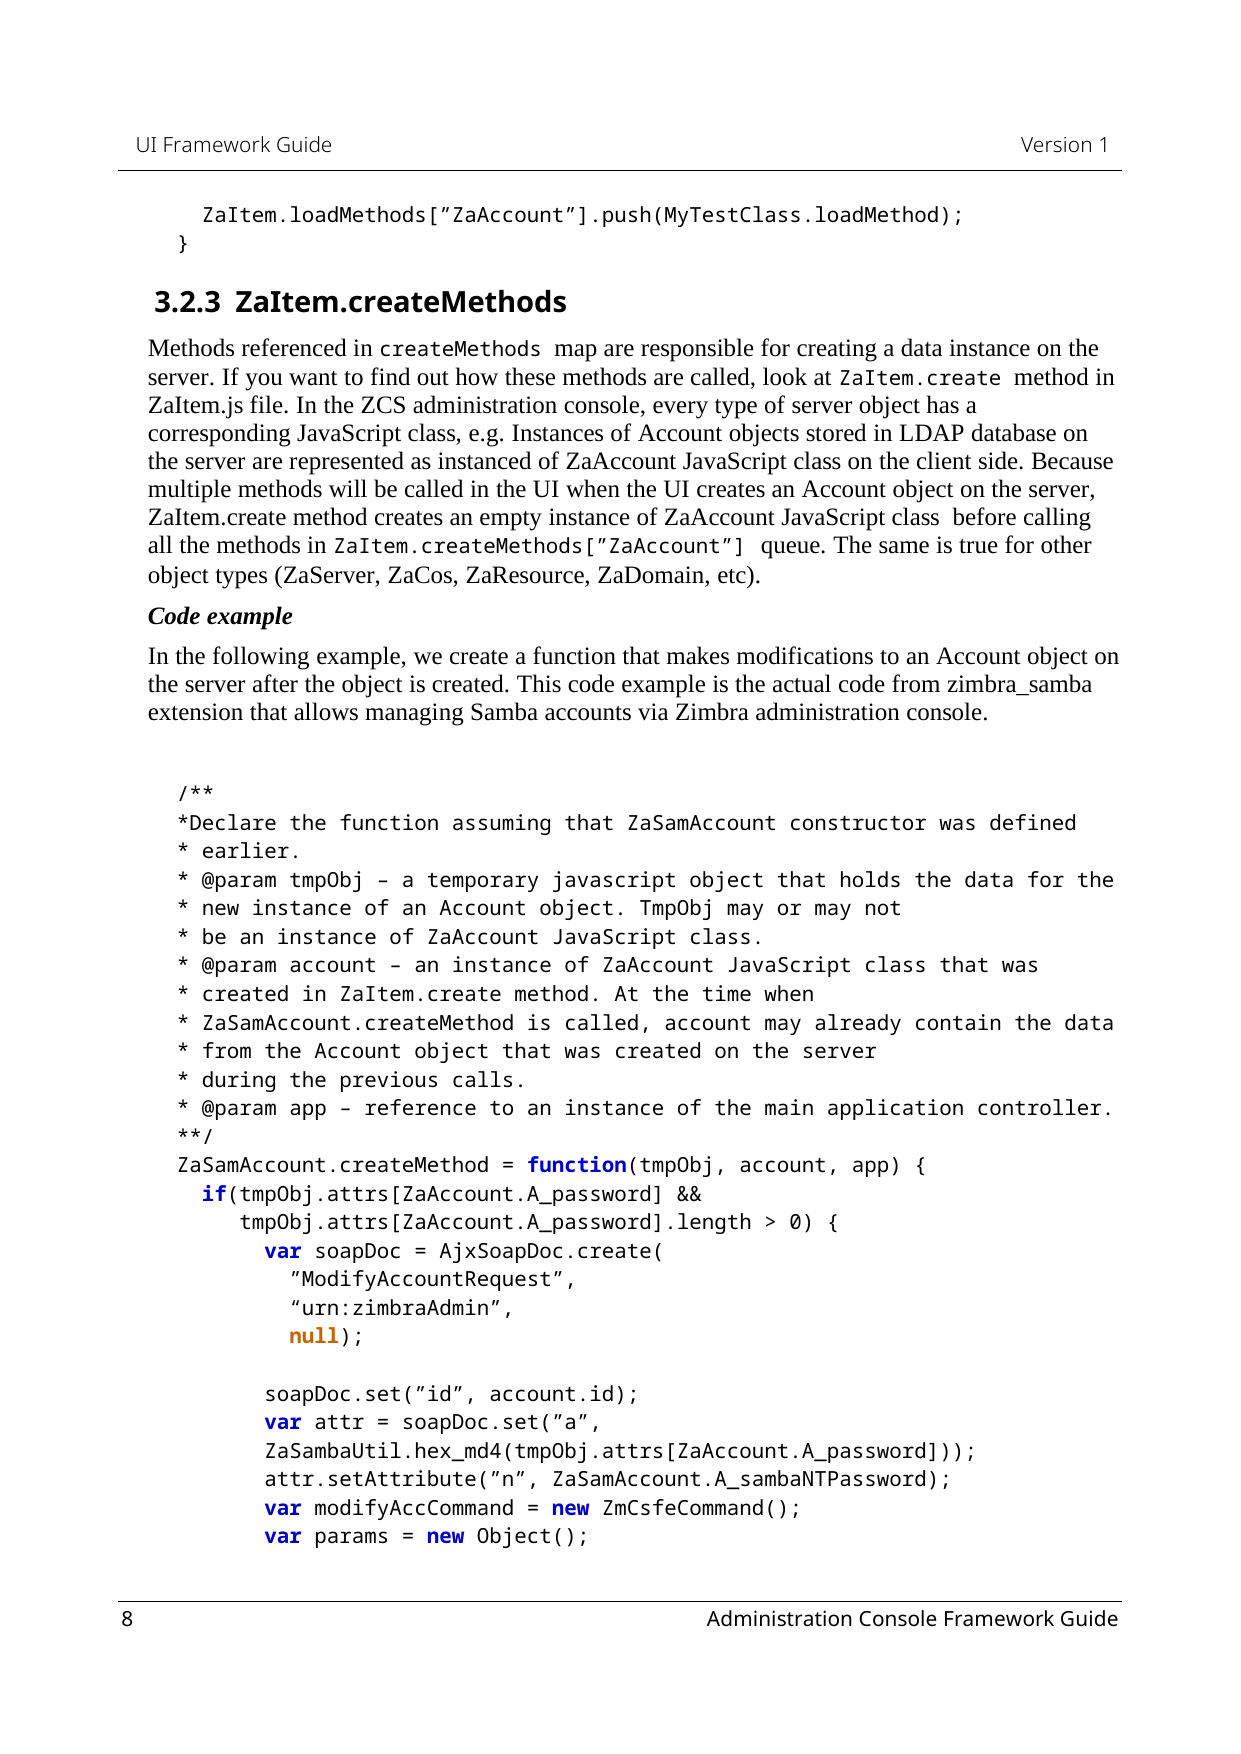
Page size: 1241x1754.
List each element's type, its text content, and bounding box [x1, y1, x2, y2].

text /** [177, 779, 1122, 808]
text * from the Account object that was created on the server [177, 1036, 1122, 1064]
text * @param tmpObj – a temporary javascript object that holds the data for the [177, 865, 1122, 893]
text ZaSamAccount.createMethod = function(tmpObj, account, app) { [177, 1150, 1122, 1179]
text ZaSambaUtil.hex_md4(tmpObj.attrs[ZaAccount.A_password])); [177, 1436, 1122, 1464]
text var attr = soapDoc.set(”a”, [177, 1407, 1122, 1436]
text tmpObj.attrs[ZaAccount.A_password].length > 0) { [177, 1207, 1122, 1236]
text * ZaSamAccount.createMethod is called, account may already contain the data [177, 1007, 1122, 1036]
text } [177, 228, 1122, 257]
text *Declare the function assuming that ZaSamAccount constructor was defined [177, 808, 1122, 836]
text * earlier. [177, 836, 1122, 865]
text Methods referenced in createMethods map are responsible for creating a data instance on the server. If you want to find out how these methods are called, look at ZaItem.create method in ZaItem.js file. In the ZCS administration console, every type of server object has a corresponding JavaScript class, e.g. Instances of Account objects stored in LDAP database on the server are represented as instanced of ZaAccount JavaScript class on the client side. Because multiple methods will be called in the UI when the UI creates an Account object on the server, ZaItem.create method creates an empty instance of ZaAccount JavaScript class before calling all the methods in ZaItem.createMethods[”ZaAccount”] queue. The same is true for other object types (ZaServer, ZaCos, ZaResource, ZaDomain, etc). [148, 334, 1122, 589]
text * created in ZaItem.create method. At the time when [177, 979, 1122, 1007]
subtitle ZaItem.createMethods [154, 282, 1122, 321]
text * @param account – an instance of ZaAccount JavaScript class that was [177, 950, 1122, 979]
text null); [177, 1321, 1122, 1350]
text ”ModifyAccountRequest”, [177, 1264, 1122, 1293]
text attr.setAttribute(”n”, ZaSamAccount.A_sambaNTPassword); [177, 1464, 1122, 1493]
text soapDoc.set(”id”, account.id); [177, 1378, 1122, 1407]
text ZaItem.loadMethods[”ZaAccount”].push(MyTestClass.loadMethod); [177, 200, 1122, 228]
text In the following example, we create a function that makes modifications to an Account object on the server after the object is created. This code example is the actual code from zimbra_samba extension that allows managing Samba accounts via Zimbra administration console. [148, 642, 1122, 726]
text **/ [177, 1122, 1122, 1150]
text “urn:zimbraAdmin”, [177, 1293, 1122, 1321]
text Code example [148, 602, 1122, 629]
text * be an instance of ZaAccount JavaScript class. [177, 922, 1122, 950]
text if(tmpObj.attrs[ZaAccount.A_password] && [177, 1179, 1122, 1207]
text * @param app – reference to an instance of the main application controller. [177, 1093, 1122, 1122]
text * new instance of an Account object. TmpObj may or may not [177, 893, 1122, 922]
text var params = new Object(); [177, 1521, 1122, 1550]
text * during the previous calls. [177, 1064, 1122, 1093]
text var modifyAccCommand = new ZmCsfeCommand(); [177, 1493, 1122, 1521]
text var soapDoc = AjxSoapDoc.create( [177, 1236, 1122, 1264]
